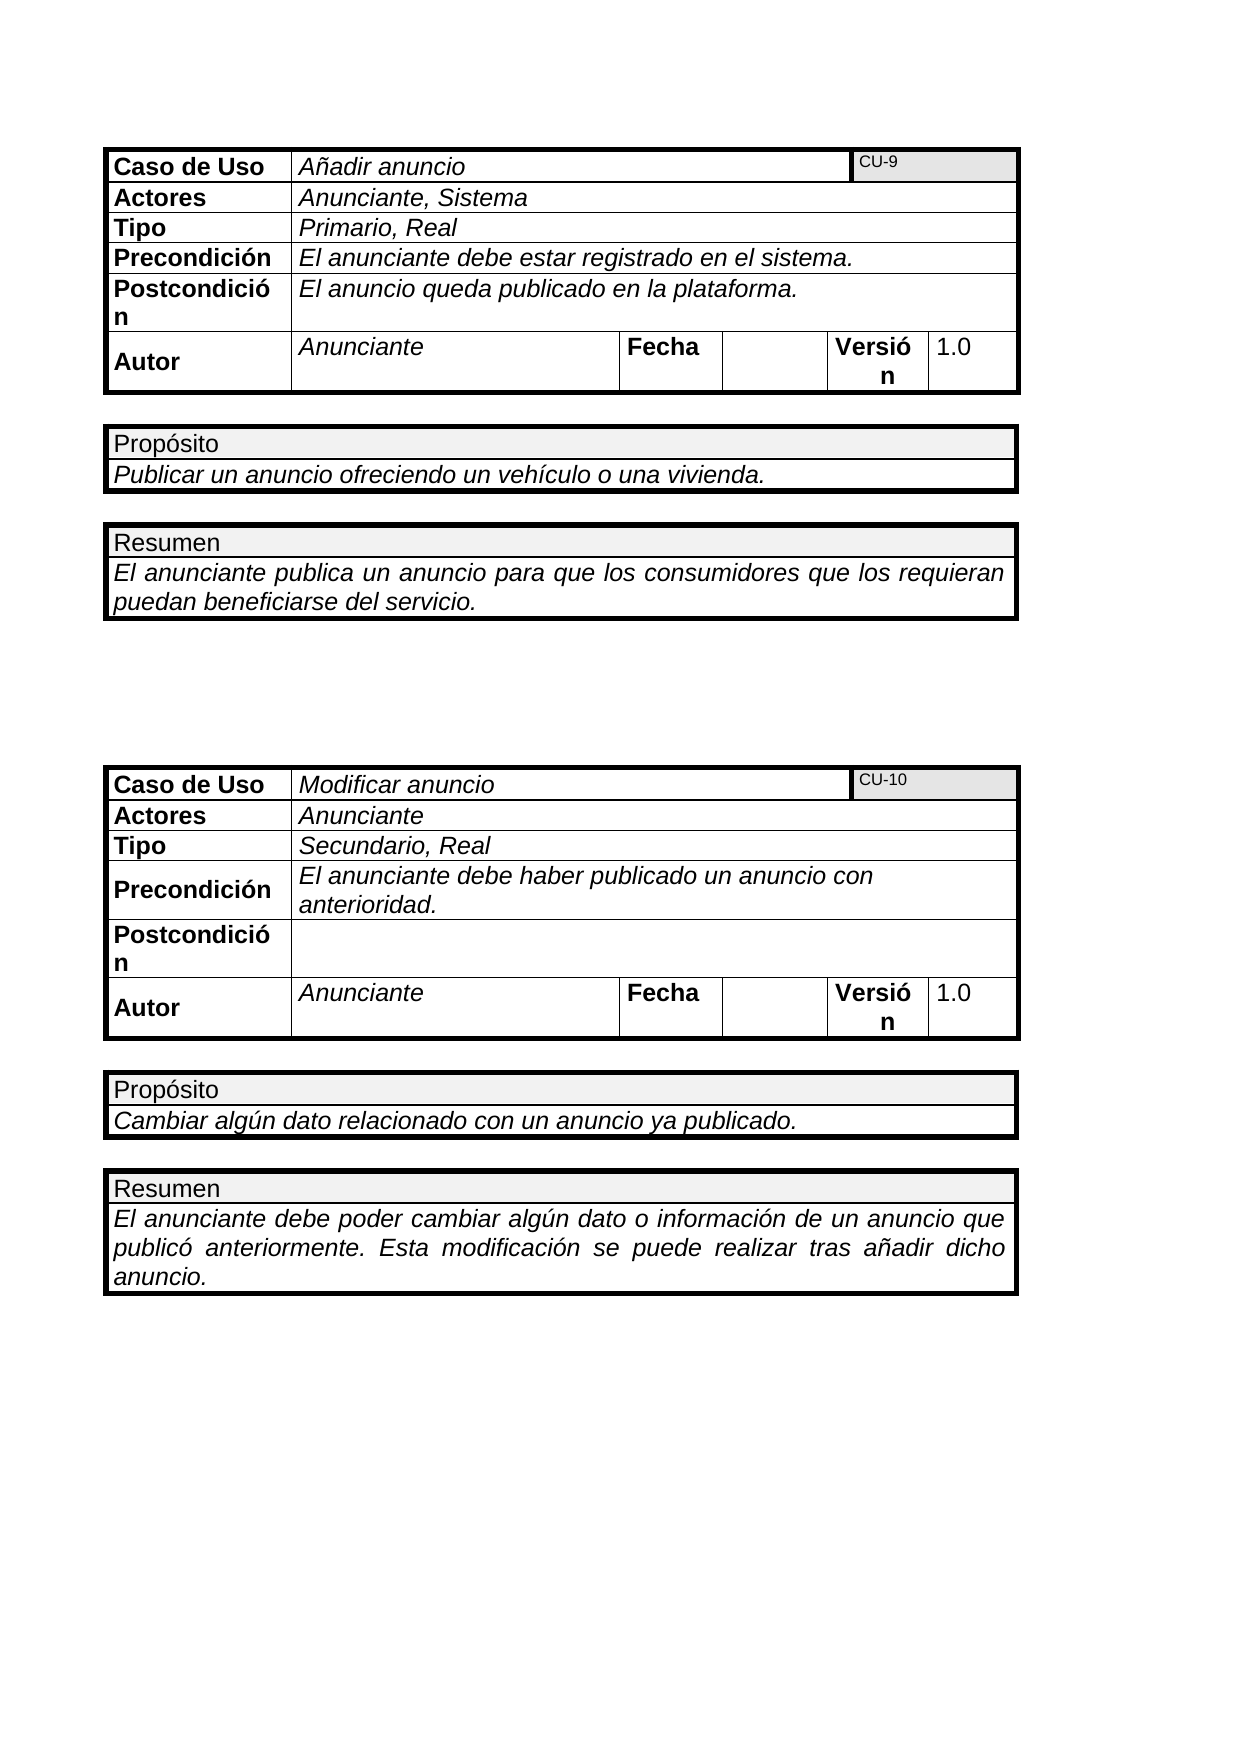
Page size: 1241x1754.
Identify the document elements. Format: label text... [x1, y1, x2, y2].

table_header Resumen [109, 1174, 1014, 1202]
table_cell Anunciante [292, 978, 619, 1036]
table_header CU-9 [854, 152, 1016, 181]
table_cell Tipo [109, 213, 291, 242]
table_cell Actores [109, 183, 291, 212]
table_header Caso de Uso [109, 152, 291, 181]
table_cell Autor [109, 978, 291, 1036]
table_cell El anunciante publica un anuncio para que los consumidores que los requieran puedan beneficiarse del servicio. [109, 558, 1014, 616]
table_cell Tipo [109, 831, 291, 860]
table_cell Postcondición [109, 274, 291, 331]
table_cell [723, 332, 827, 389]
table_header Propósito [109, 429, 1014, 457]
table_header CU-10 [854, 770, 1016, 799]
table_header Propósito [109, 1075, 1014, 1103]
table_cell Precondición [109, 243, 291, 272]
table_cell Secundario, Real [292, 831, 1016, 860]
table_cell El anunciante debe estar registrado en el sistema. [292, 243, 1016, 272]
table_header Resumen [109, 528, 1014, 556]
table_header Caso de Uso [109, 770, 291, 799]
table_cell Cambiar algún dato relacionado con un anuncio ya publicado. [109, 1106, 1014, 1134]
table_cell El anuncio queda publicado en la plataforma. [292, 274, 1016, 331]
table_cell Precondición [109, 861, 291, 918]
table_cell El anunciante debe poder cambiar algún dato o información de un anuncio que publicó anteriormente. Esta modificación se puede realizar tras añadir dicho anuncio. [109, 1204, 1014, 1291]
table_cell Versión [828, 978, 928, 1036]
table_cell Versión [828, 332, 928, 389]
table_cell Fecha [620, 978, 722, 1036]
table_cell Fecha [620, 332, 722, 389]
table_cell 1.0 [929, 332, 1016, 389]
table_cell Publicar un anuncio ofreciendo un vehículo o una vivienda. [109, 460, 1014, 488]
table_cell [723, 978, 827, 1036]
table_header Modificar anuncio [292, 770, 849, 799]
table_cell El anunciante debe haber publicado un anuncio con anterioridad. [292, 861, 1016, 918]
table_cell Anunciante [292, 332, 619, 389]
table_cell 1.0 [929, 978, 1016, 1036]
table_cell Anunciante [292, 801, 1016, 829]
table_header Añadir anuncio [292, 152, 849, 181]
table_cell Postcondición [109, 920, 291, 977]
table_cell Actores [109, 801, 291, 829]
table_cell Primario, Real [292, 213, 1016, 242]
table_cell [292, 920, 1016, 977]
table_cell Anunciante, Sistema [292, 183, 1016, 212]
table_cell Autor [109, 332, 291, 389]
